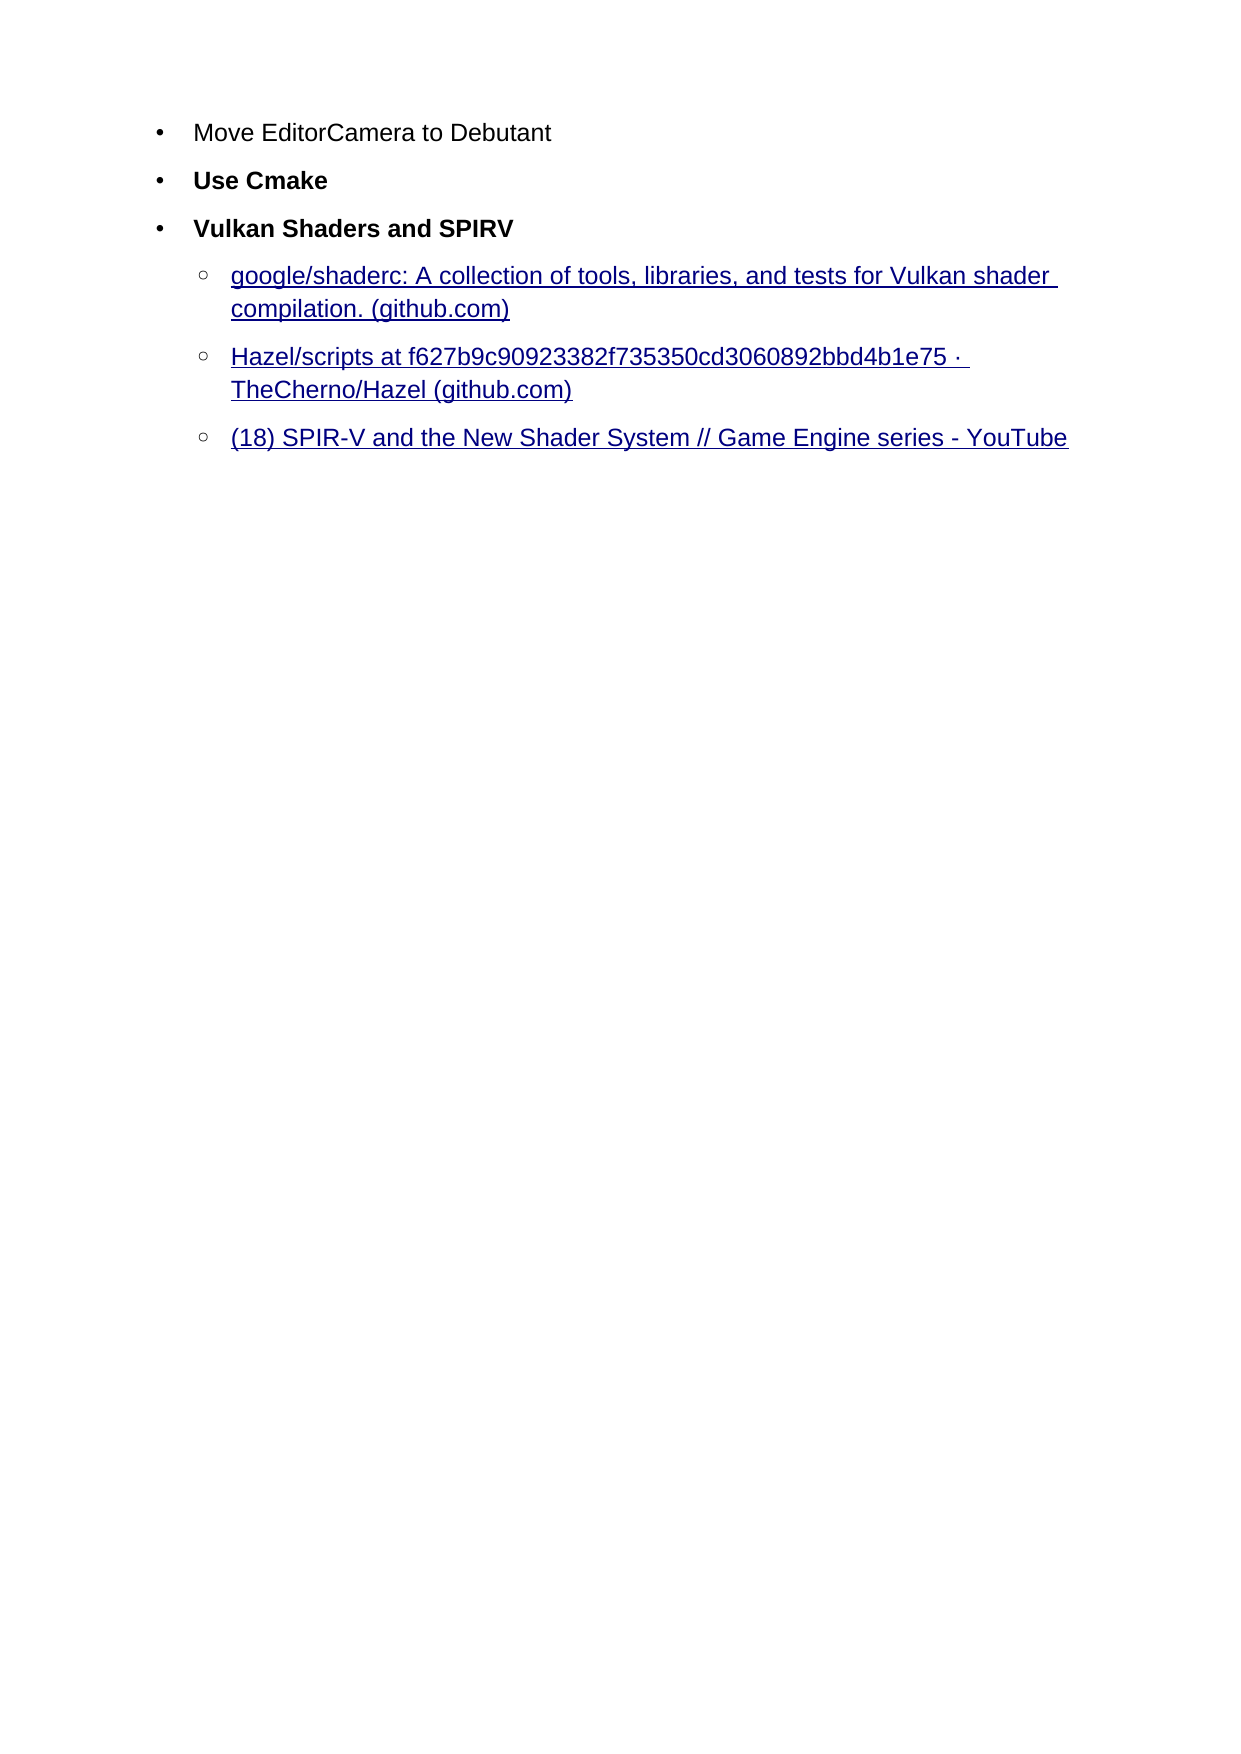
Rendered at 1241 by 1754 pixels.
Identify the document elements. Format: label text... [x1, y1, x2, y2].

list Move EditorCamera to Debutant [156, 118, 1122, 147]
list google/shaderc: A collection of tools, libraries, and tests for Vulkan shader compilation. (github.com) [193, 261, 1122, 323]
list Vulkan Shaders and SPIRV [156, 213, 1122, 242]
list (18) SPIR-V and the New Shader System // Game Engine series - YouTube [193, 423, 1122, 452]
list Hazel/scripts at f627b9c90923382f735350cd3060892bbd4b1e75 · TheCherno/Hazel (github.com) [193, 342, 1122, 404]
list Use Cmake [156, 166, 1122, 195]
